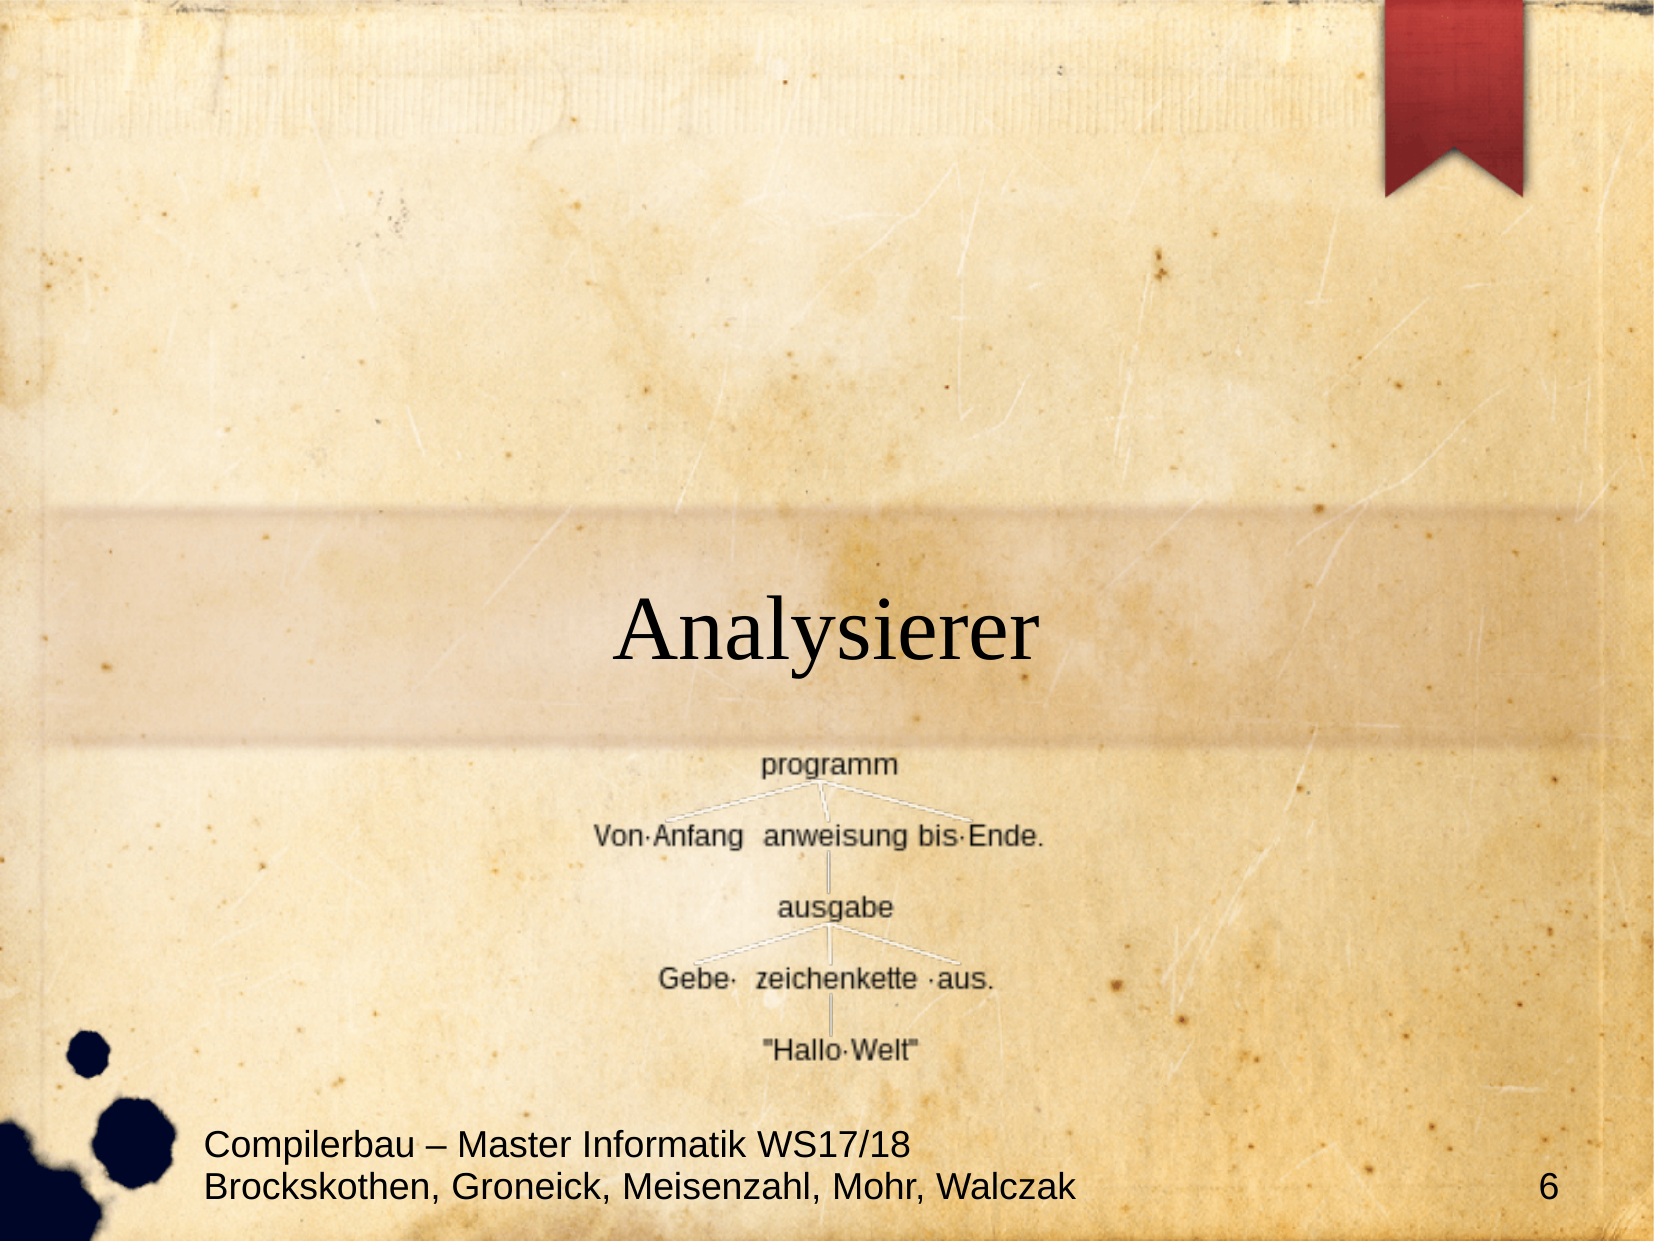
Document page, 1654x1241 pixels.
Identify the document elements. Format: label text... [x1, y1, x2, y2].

picture [0, 0, 1654, 1241]
title Analysierer [82, 519, 1571, 727]
